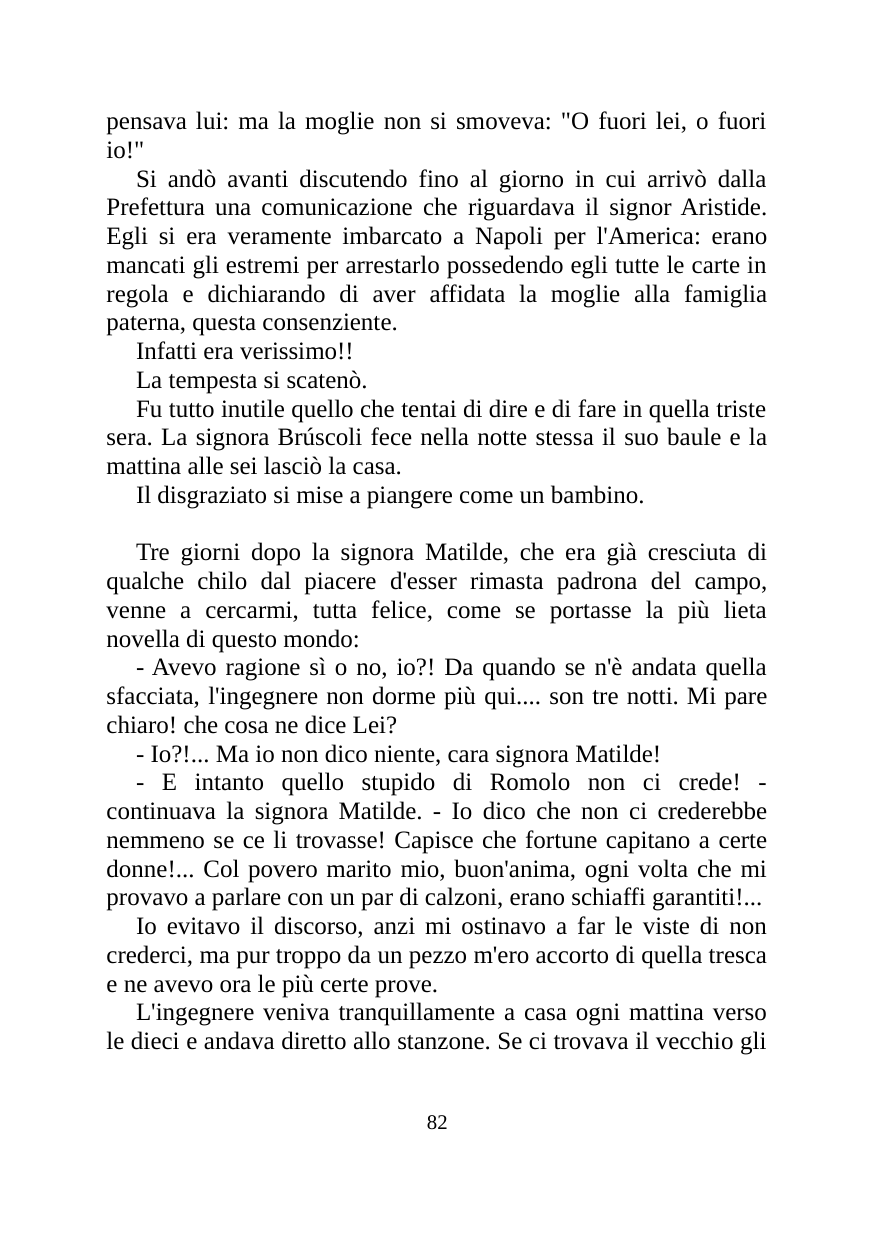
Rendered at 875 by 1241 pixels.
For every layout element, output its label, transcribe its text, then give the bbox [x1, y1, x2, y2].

text pensava lui: ma la moglie non si smoveva: "O fuori lei, o fuori io!" [106, 106, 768, 164]
text Si andò avanti discutendo fino al giorno in cui arrivò dalla Prefettura una comunicazione che riguardava il signor Aristide. Egli si era veramente imbarcato a Napoli per l'America: erano mancati gli estremi per arrestarlo possedendo egli tutte le carte in regola e dichiarando di aver affidata la moglie alla famiglia paterna, questa consenziente. [106, 164, 768, 336]
text Io evitavo il discorso, anzi mi ostinavo a far le viste di non crederci, ma pur troppo da un pezzo m'ero accorto di quella tresca e ne avevo ora le più certe prove. [106, 911, 768, 997]
text La tempesta si scatenò. [106, 365, 768, 394]
text L'ingegnere veniva tranquillamente a casa ogni mattina verso le dieci e andava diretto allo stanzone. Se ci trovava il vecchio gli [106, 997, 768, 1055]
text - Io?!... Ma io non dico niente, cara signora Matilde! [106, 739, 768, 767]
text Il disgraziato si mise a piangere come un bambino. [106, 480, 768, 509]
text Infatti era verissimo!! [106, 336, 768, 365]
text Tre giorni dopo la signora Matilde, che era già cresciuta di qualche chilo dal piacere d'esser rimasta padrona del campo, venne a cercarmi, tutta felice, come se portasse la più lieta novella di questo mondo: [106, 537, 768, 652]
text Fu tutto inutile quello che tentai di dire e di fare in quella triste sera. La signora Brúscoli fece nella notte stessa il suo baule e la mattina alle sei lasciò la casa. [106, 394, 768, 480]
text - E intanto quello stupido di Romolo non ci crede! - continuava la signora Matilde. - Io dico che non ci crederebbe nemmeno se ce li trovasse! Capisce che fortune capitano a certe donne!... Col povero marito mio, buon'anima, ogni volta che mi provavo a parlare con un par di calzoni, erano schiaffi garantiti!... [106, 767, 768, 911]
text - Avevo ragione sì o no, io?! Da quando se n'è andata quella sfacciata, l'ingegnere non dorme più qui.... son tre notti. Mi pare chiaro! che cosa ne dice Lei? [106, 652, 768, 739]
